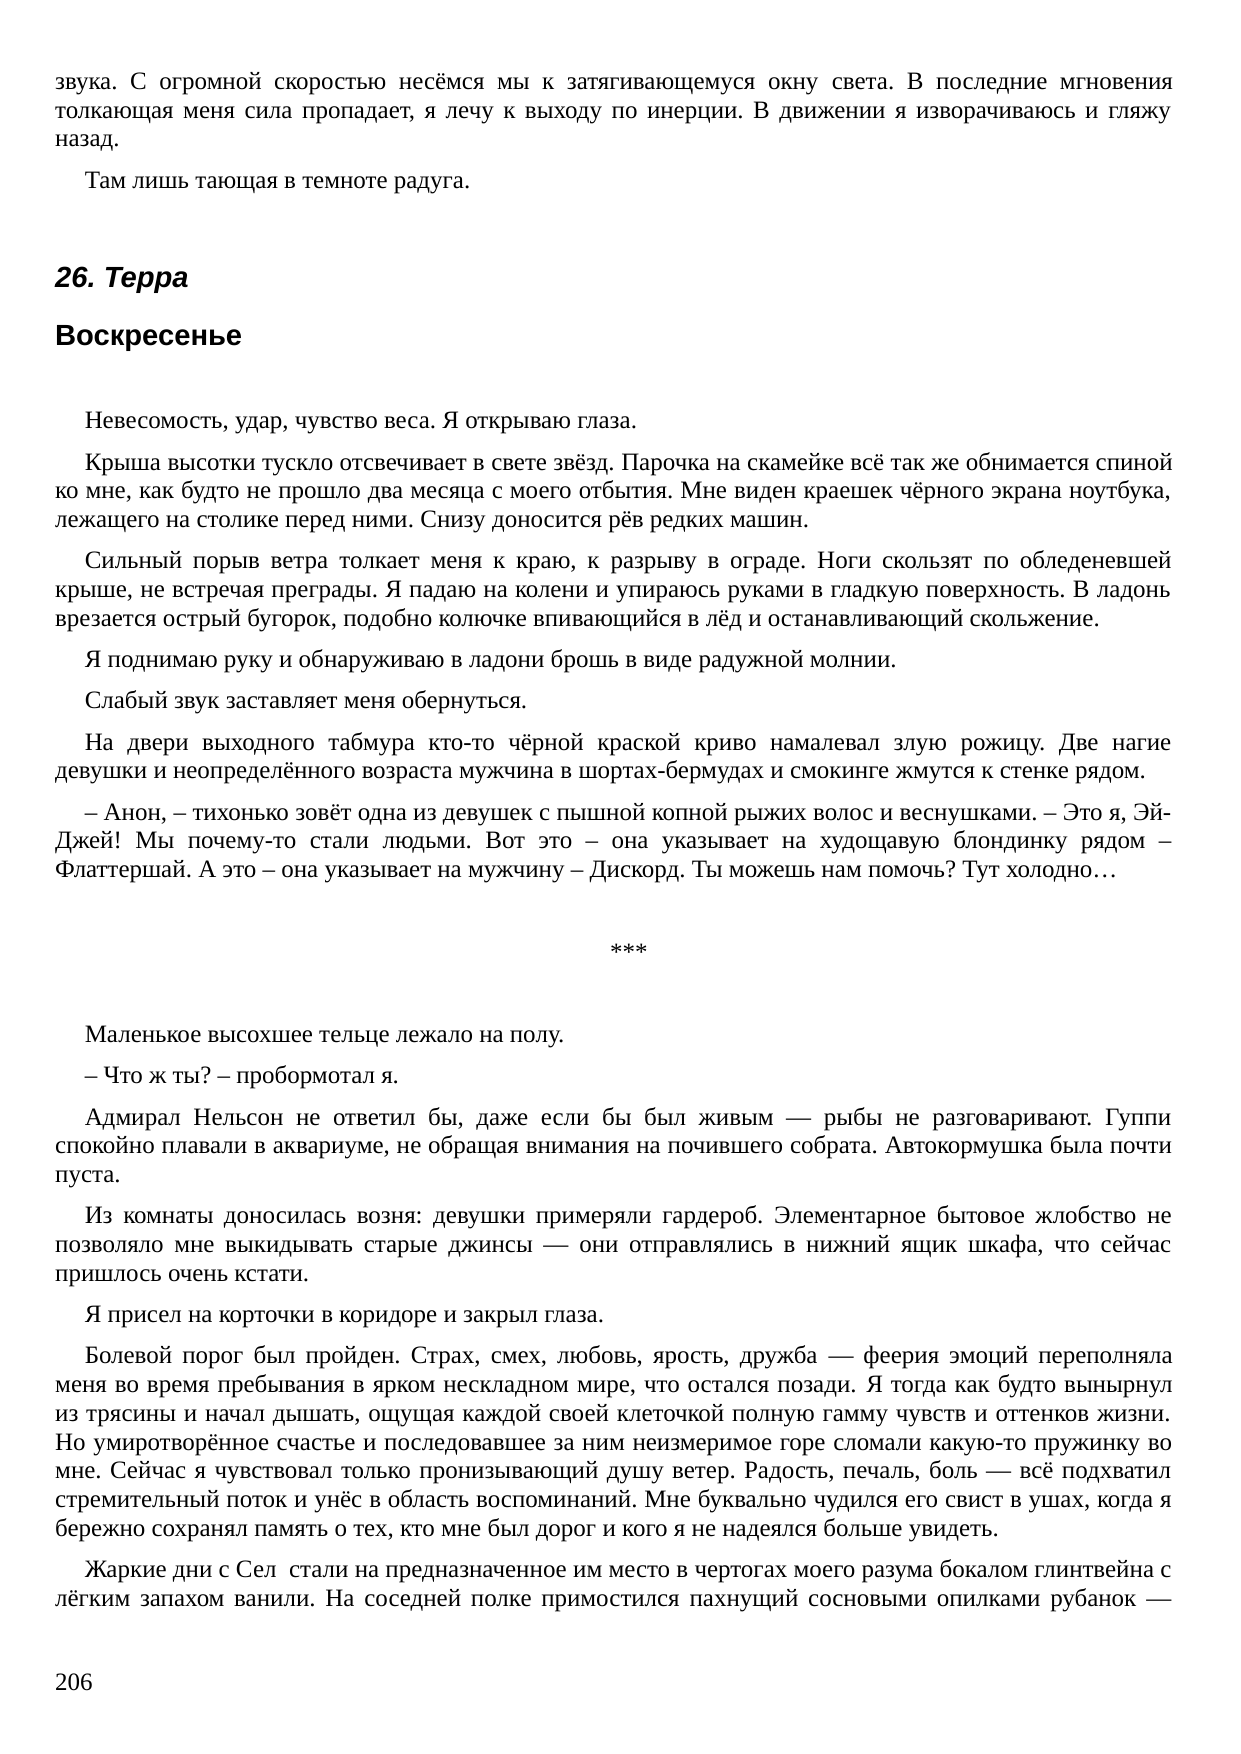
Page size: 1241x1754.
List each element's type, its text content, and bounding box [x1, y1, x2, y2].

text Там лишь тающая в темноте радуга. [55, 165, 1173, 193]
text Крыша высотки тускло отсвечивает в свете звёзд. Парочка на скамейке всё так же обнимается спиной ко мне, как будто не прошло два месяца с моего отбытия. Мне виден краешек чёрного экрана ноутбука, лежащего на столике перед ними. Снизу доносится рёв редких машин. [55, 447, 1173, 533]
text – Анон, – тихонько зовёт одна из девушек с пышной копной рыжих волос и веснушками. – Это я, Эй-Джей! Мы почему-то стали людьми. Вот это – она указывает на худощавую блондинку рядом – Флаттершай. А это – она указывает на мужчину – Дискорд. Ты можешь нам помочь? Тут холодно… [55, 797, 1173, 883]
text звука. С огромной скоростью несёмся мы к затягивающемуся окну света. В последние мгновения толкающая меня сила пропадает, я лечу к выходу по инерции. В движении я изворачиваюсь и гляжу назад. [55, 66, 1173, 152]
subtitle Воскресенье [55, 318, 1173, 352]
text Я присел на корточки в коридоре и закрыл глаза. [55, 1299, 1173, 1328]
text Маленькое высохшее тельце лежало на полу. [55, 1019, 1173, 1048]
text Жаркие дни с Сел стали на предназначенное им место в чертогах моего разума бокалом глинтвейна с лёгким запахом ванили. На соседней полке примостился пахнущий сосновыми опилками рубанок — [55, 1554, 1173, 1612]
text – Что ж ты? – пробормотал я. [55, 1061, 1173, 1089]
text Болевой порог был пройден. Страх, смех, любовь, ярость, дружба — феерия эмоций переполняла меня во время пребывания в ярком нескладном мире, что остался позади. Я тогда как будто вынырнул из трясины и начал дышать, ощущая каждой своей клеточкой полную гамму чувств и оттенков жизни. Но умиротворённое счастье и последовавшее за ним неизмеримое горе сломали какую-то пружинку во мне. Сейчас я чувствовал только пронизывающий душу ветер. Радость, печаль, боль — всё подхватил стремительный поток и унёс в область воспоминаний. Мне буквально чудился его свист в ушах, когда я бережно сохранял память о тех, кто мне был дорог и кого я не надеялся больше увидеть. [55, 1341, 1173, 1542]
subtitle 26. Терра [55, 260, 1173, 293]
text Я поднимаю руку и обнаруживаю в ладони брошь в виде радужной молнии. [55, 644, 1173, 673]
text Адмирал Нельсон не ответил бы, даже если бы был живым — рыбы не разговаривают. Гуппи спокойно плавали в аквариуме, не обращая внимания на почившего собрата. Автокормушка была почти пуста. [55, 1102, 1173, 1188]
text Невесомость, удар, чувство веса. Я открываю глаза. [55, 406, 1173, 434]
text Из комнаты доносилась возня: девушки примеряли гардероб. Элементарное бытовое жлобство не позволяло мне выкидывать старые джинсы — они отправлялись в нижний ящик шкафа, что сейчас пришлось очень кстати. [55, 1201, 1173, 1287]
text Слабый звук заставляет меня обернуться. [55, 686, 1173, 714]
text Сильный порыв ветра толкает меня к краю, к разрыву в ограде. Ноги скользят по обледеневшей крыше, не встречая преграды. Я падаю на колени и упираюсь руками в гладкую поверхность. В ладонь врезается острый бугорок, подобно колючке впивающийся в лёд и останавливающий скольжение. [55, 546, 1173, 632]
text *** [55, 937, 1173, 966]
text На двери выходного табмура кто-то чёрной краской криво намалевал злую рожицу. Две нагие девушки и неопределённого возраста мужчина в шортах-бермудах и смокинге жмутся к стенке рядом. [55, 727, 1173, 784]
